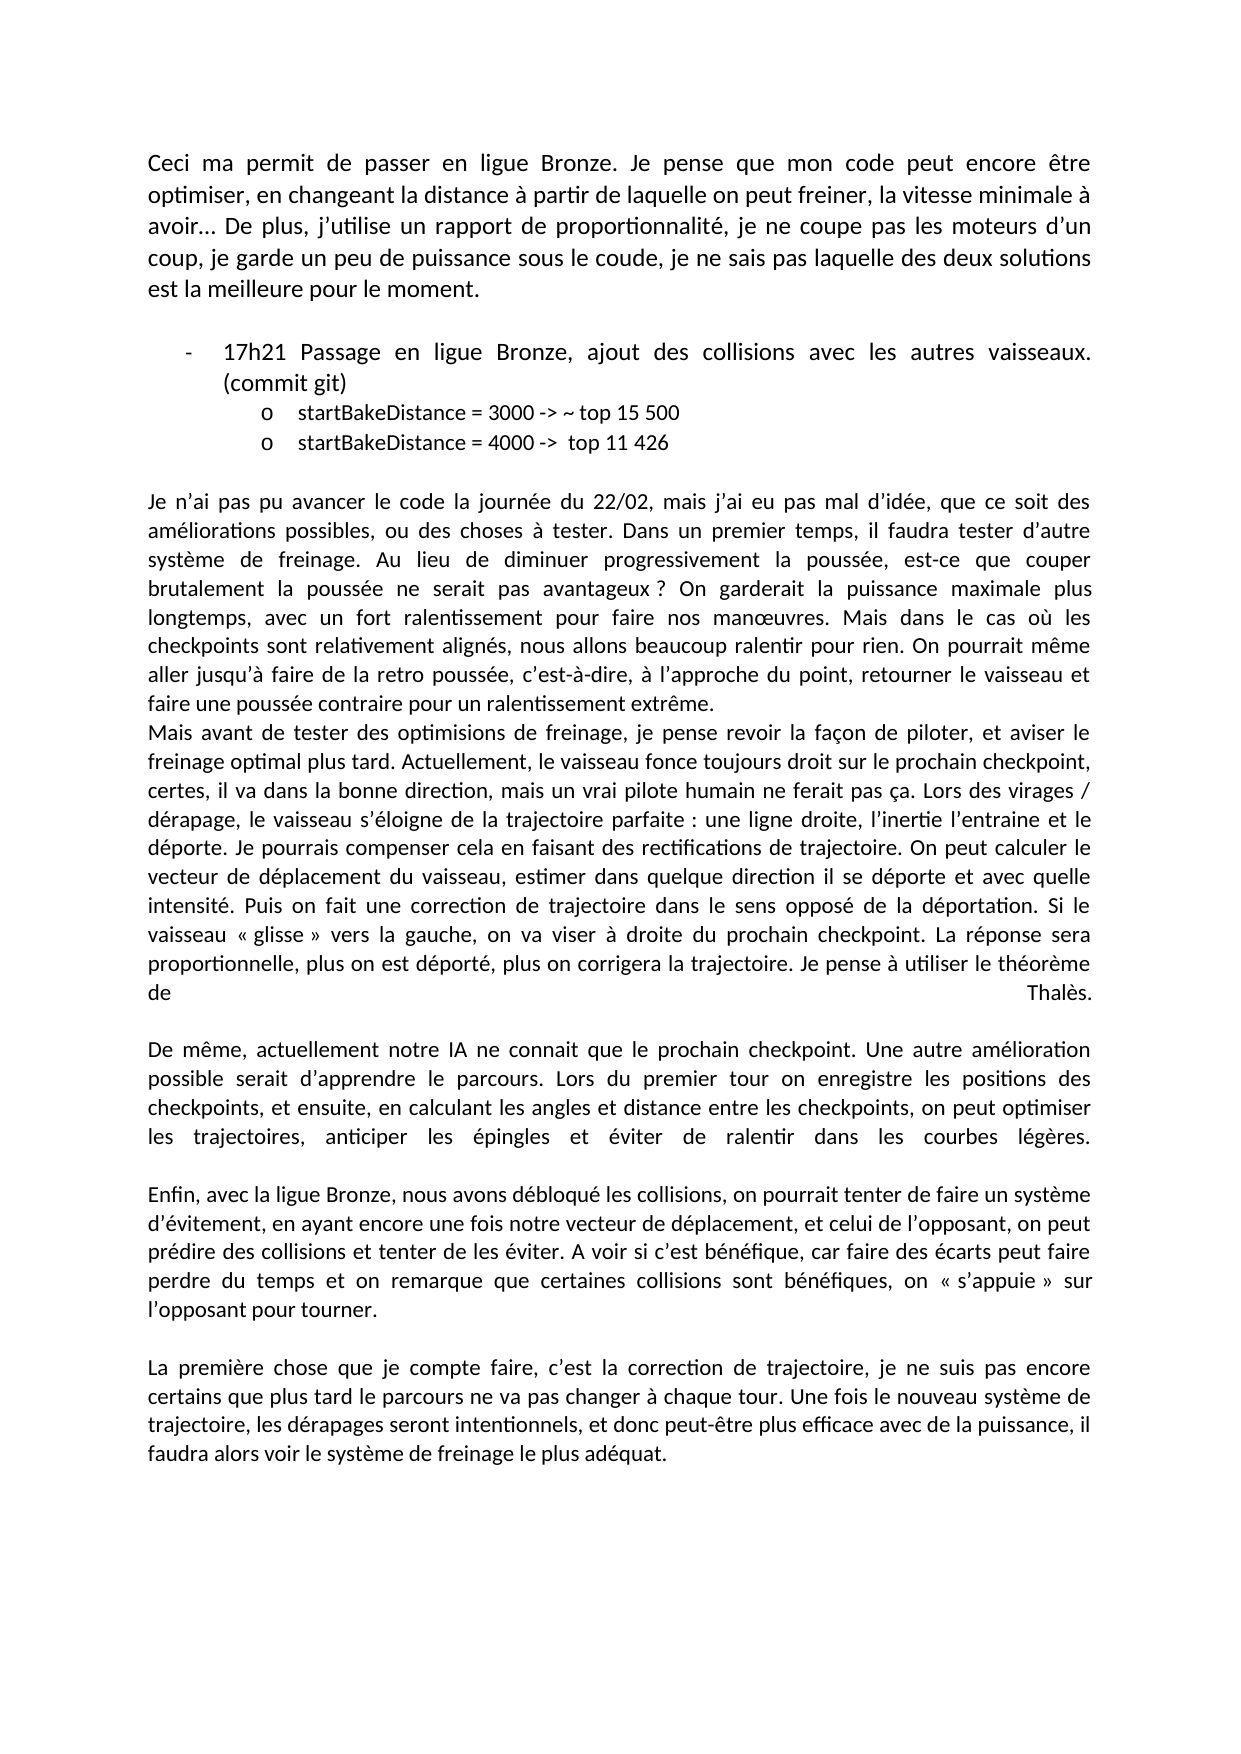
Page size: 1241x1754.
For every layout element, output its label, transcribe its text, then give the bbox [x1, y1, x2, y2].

text Enfin, avec la ligue Bronze, nous avons débloqué les collisions, on pourrait tenter de faire un système d’évitement, en ayant encore une fois notre vecteur de déplacement, et celui de l’opposant, on peut prédire des collisions et tenter de les éviter. A voir si c’est bénéfique, car faire des écarts peut faire perdre du temps et on remarque que certaines collisions sont bénéfiques, on « s’appuie » sur l’opposant pour tourner. [148, 1180, 1093, 1323]
list startBakeDistance = 3000 -> ~ top 15 500 [260, 398, 1093, 428]
list startBakeDistance = 4000 -> top 11 426 [260, 428, 1093, 458]
list 17h21 Passage en ligue Bronze, ajout des collisions avec les autres vaisseaux. (commit git) [185, 336, 1093, 398]
text Je n’ai pas pu avancer le code la journée du 22/02, mais j’ai eu pas mal d’idée, que ce soit des améliorations possibles, ou des choses à tester. Dans un premier temps, il faudra tester d’autre système de freinage. Au lieu de diminuer progressivement la poussée, est-ce que couper brutalement la poussée ne serait pas avantageux ? On garderait la puissance maximale plus longtemps, avec un fort ralentissement pour faire nos manœuvres. Mais dans le cas où les checkpoints sont relativement alignés, nous allons beaucoup ralentir pour rien. On pourrait même aller jusqu’à faire de la retro poussée, c’est-à-dire, à l’approche du point, retourner le vaisseau et faire une poussée contraire pour un ralentissement extrême. [148, 487, 1093, 717]
text La première chose que je compte faire, c’est la correction de trajectoire, je ne suis pas encore certains que plus tard le parcours ne va pas changer à chaque tour. Une fois le nouveau système de trajectoire, les dérapages seront intentionnels, et donc peut-être plus efficace avec de la puissance, il faudra alors voir le système de freinage le plus adéquat. [148, 1353, 1093, 1467]
text Ceci ma permit de passer en ligue Bronze. Je pense que mon code peut encore être optimiser, en changeant la distance à partir de laquelle on peut freiner, la vitesse minimale à avoir… De plus, j’utilise un rapport de proportionnalité, je ne coupe pas les moteurs d’un coup, je garde un peu de puissance sous le coude, je ne sais pas laquelle des deux solutions est la meilleure pour le moment. [148, 148, 1093, 303]
text Mais avant de tester des optimisions de freinage, je pense revoir la façon de piloter, et aviser le freinage optimal plus tard. Actuellement, le vaisseau fonce toujours droit sur le prochain checkpoint, certes, il va dans la bonne direction, mais un vrai pilote humain ne ferait pas ça. Lors des virages / dérapage, le vaisseau s’éloigne de la trajectoire parfaite : une ligne droite, l’inertie l’entraine et le déporte. Je pourrais compenser cela en faisant des rectifications de trajectoire. On peut calculer le vecteur de déplacement du vaisseau, estimer dans quelque direction il se déporte et avec quelle intensité. Puis on fait une correction de trajectoire dans le sens opposé de la déportation. Si le vaisseau « glisse » vers la gauche, on va viser à droite du prochain checkpoint. La réponse sera proportionnelle, plus on est déporté, plus on corrigera la trajectoire. Je pense à utiliser le théorème de Thalès. [148, 718, 1093, 1035]
text De même, actuellement notre IA ne connait que le prochain checkpoint. Une autre amélioration possible serait d’apprendre le parcours. Lors du premier tour on enregistre les positions des checkpoints, et ensuite, en calculant les angles et distance entre les checkpoints, on peut optimiser les trajectoires, anticiper les épingles et éviter de ralentir dans les courbes légères. [148, 1036, 1093, 1179]
